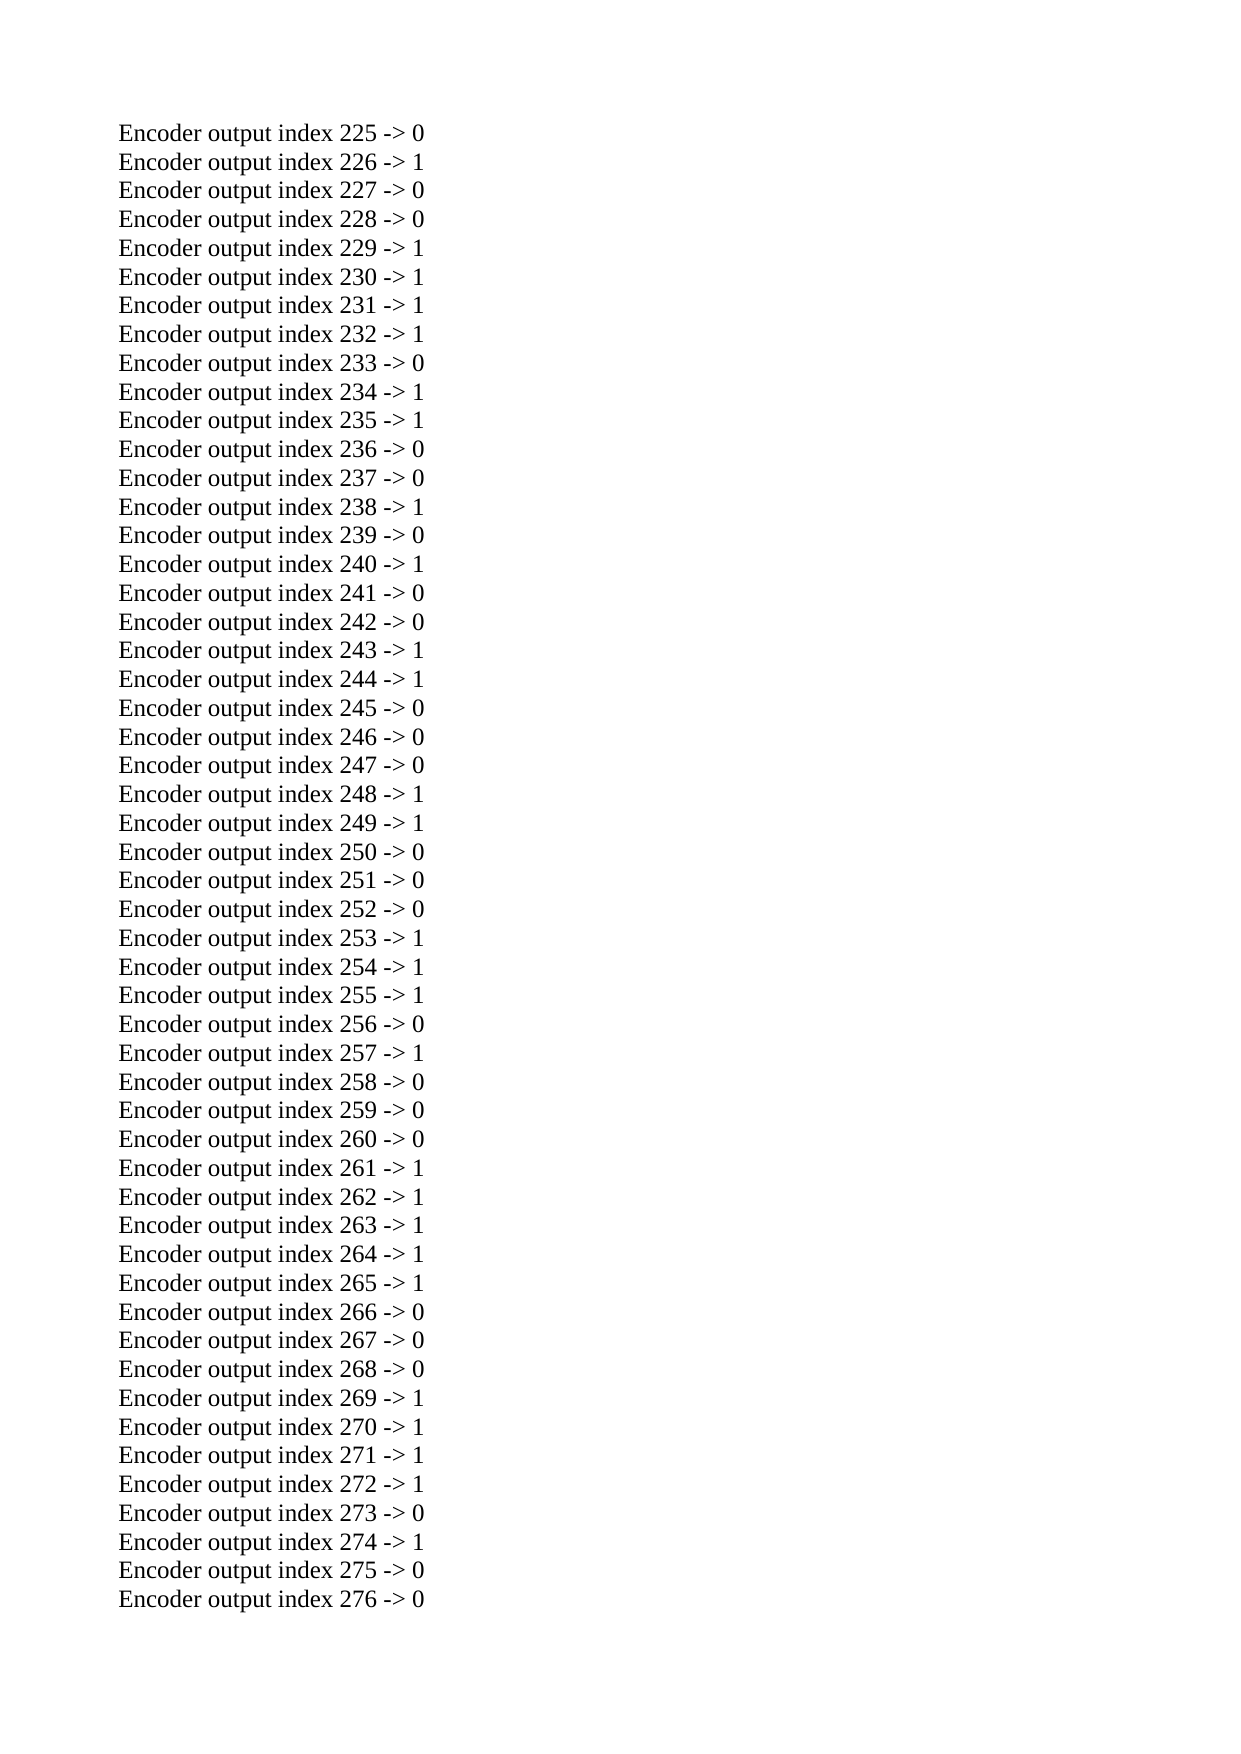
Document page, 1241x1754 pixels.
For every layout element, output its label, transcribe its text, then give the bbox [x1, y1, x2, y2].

text Encoder output index 264 -> 1 [118, 1239, 1122, 1268]
text Encoder output index 230 -> 1 [118, 262, 1122, 291]
text Encoder output index 225 -> 0 [118, 118, 1122, 147]
text Encoder output index 247 -> 0 [118, 751, 1122, 779]
text Encoder output index 231 -> 1 [118, 291, 1122, 319]
text Encoder output index 237 -> 0 [118, 463, 1122, 492]
text Encoder output index 242 -> 0 [118, 607, 1122, 636]
text Encoder output index 234 -> 1 [118, 377, 1122, 406]
text Encoder output index 273 -> 0 [118, 1498, 1122, 1527]
text Encoder output index 233 -> 0 [118, 348, 1122, 377]
text Encoder output index 229 -> 1 [118, 233, 1122, 262]
text Encoder output index 271 -> 1 [118, 1441, 1122, 1469]
text Encoder output index 266 -> 0 [118, 1297, 1122, 1326]
text Encoder output index 267 -> 0 [118, 1326, 1122, 1354]
text Encoder output index 238 -> 1 [118, 492, 1122, 521]
text Encoder output index 252 -> 0 [118, 894, 1122, 923]
text Encoder output index 245 -> 0 [118, 693, 1122, 722]
text Encoder output index 263 -> 1 [118, 1211, 1122, 1239]
text Encoder output index 246 -> 0 [118, 722, 1122, 751]
text Encoder output index 240 -> 1 [118, 549, 1122, 578]
text Encoder output index 257 -> 1 [118, 1038, 1122, 1067]
text Encoder output index 244 -> 1 [118, 664, 1122, 693]
text Encoder output index 253 -> 1 [118, 923, 1122, 952]
text Encoder output index 249 -> 1 [118, 808, 1122, 837]
text Encoder output index 270 -> 1 [118, 1412, 1122, 1441]
text Encoder output index 236 -> 0 [118, 434, 1122, 463]
text Encoder output index 274 -> 1 [118, 1527, 1122, 1556]
text Encoder output index 262 -> 1 [118, 1182, 1122, 1211]
text Encoder output index 226 -> 1 [118, 147, 1122, 176]
text Encoder output index 268 -> 0 [118, 1354, 1122, 1383]
text Encoder output index 248 -> 1 [118, 779, 1122, 808]
text Encoder output index 228 -> 0 [118, 204, 1122, 233]
text Encoder output index 276 -> 0 [118, 1584, 1122, 1613]
text Encoder output index 256 -> 0 [118, 1009, 1122, 1038]
text Encoder output index 275 -> 0 [118, 1556, 1122, 1584]
text Encoder output index 251 -> 0 [118, 866, 1122, 894]
text Encoder output index 258 -> 0 [118, 1067, 1122, 1096]
text Encoder output index 255 -> 1 [118, 981, 1122, 1009]
text Encoder output index 261 -> 1 [118, 1153, 1122, 1182]
text Encoder output index 269 -> 1 [118, 1383, 1122, 1412]
text Encoder output index 250 -> 0 [118, 837, 1122, 866]
text Encoder output index 239 -> 0 [118, 521, 1122, 549]
text Encoder output index 259 -> 0 [118, 1096, 1122, 1124]
text Encoder output index 232 -> 1 [118, 319, 1122, 348]
text Encoder output index 243 -> 1 [118, 636, 1122, 664]
text Encoder output index 227 -> 0 [118, 176, 1122, 204]
text Encoder output index 265 -> 1 [118, 1268, 1122, 1297]
text Encoder output index 235 -> 1 [118, 406, 1122, 434]
text Encoder output index 241 -> 0 [118, 578, 1122, 607]
text Encoder output index 272 -> 1 [118, 1469, 1122, 1498]
text Encoder output index 260 -> 0 [118, 1124, 1122, 1153]
text Encoder output index 254 -> 1 [118, 952, 1122, 981]
